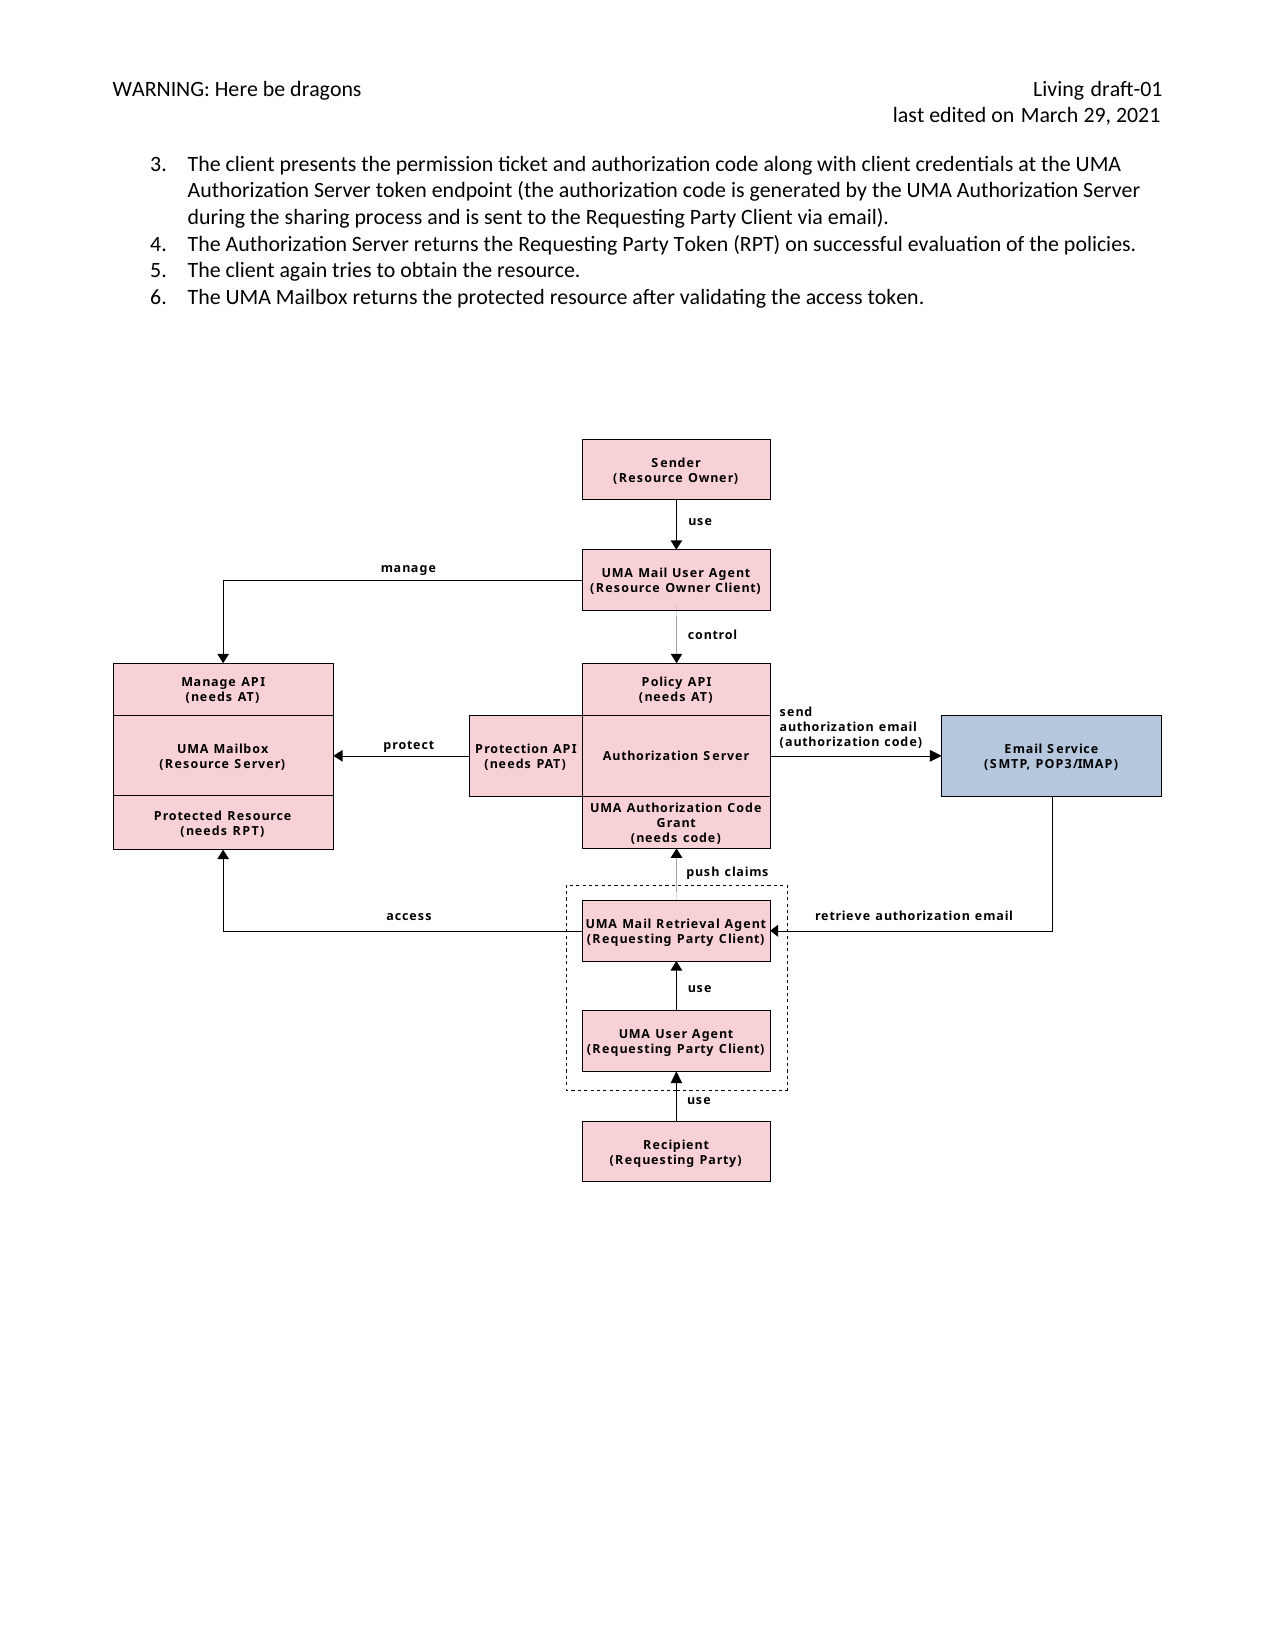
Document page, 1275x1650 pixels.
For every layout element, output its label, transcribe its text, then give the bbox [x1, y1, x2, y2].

list The Authorization Server returns the Requesting Party Token (RPT) on successful evaluation of the policies. [150, 230, 1162, 257]
list The client presents the permission ticket and authorization code along with client credentials at the UMA Authorization Server token endpoint (the authorization code is generated by the UMA Authorization Server during the sharing process and is sent to the Requesting Party Client via email). [150, 150, 1162, 230]
list The UMA Mailbox returns the protected resource after validating the access token. [150, 283, 1162, 310]
list The client again tries to obtain the resource. [150, 257, 1162, 283]
